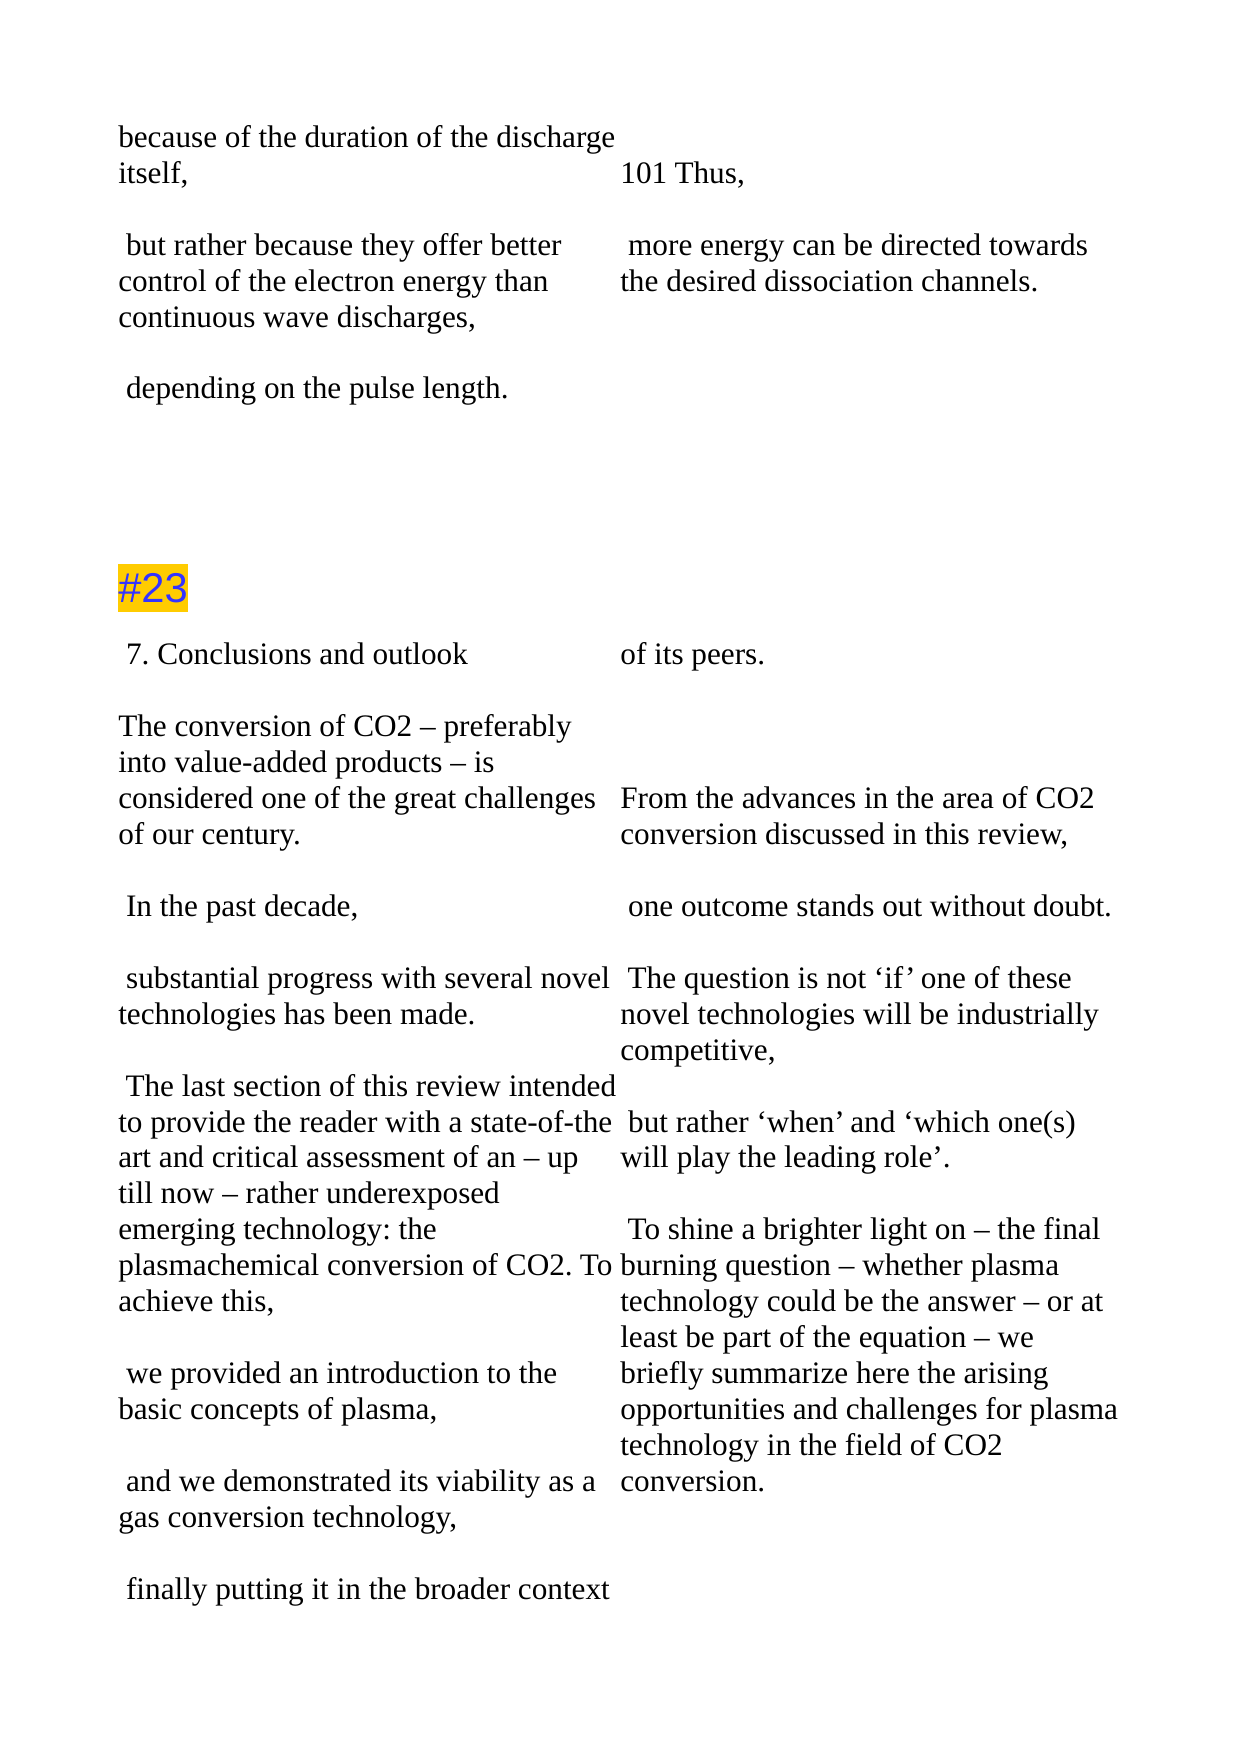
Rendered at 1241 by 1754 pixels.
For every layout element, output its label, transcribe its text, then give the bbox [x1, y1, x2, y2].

text we provided an introduction to the basic concepts of plasma, [118, 1354, 620, 1426]
text of its peers. [620, 636, 1122, 672]
text one outcome stands out without doubt. [620, 887, 1122, 923]
text The conversion of CO2 – preferably into value-added products – is considered one of the great challenges of our century. [118, 707, 620, 851]
text but rather because they offer better control of the electron energy than continuous wave discharges, [118, 226, 620, 334]
text From the advances in the area of CO2 conversion discussed in this review, [620, 779, 1122, 851]
text and we demonstrated its viability as a gas conversion technology, [118, 1462, 620, 1534]
text substantial progress with several novel technologies has been made. [118, 959, 620, 1031]
text more energy can be directed towards the desired dissociation channels. [620, 226, 1122, 298]
text but rather ‘when’ and ‘which one(s) will play the leading role’. [620, 1103, 1122, 1175]
text The question is not ‘if’ one of these novel technologies will be industrially competitive, [620, 959, 1122, 1067]
text 101 Thus, [620, 154, 1122, 190]
text The last section of this review intended to provide the reader with a state-of-the art and critical assessment of an – up till now – rather underexposed emerging technology: the plasmachemical conversion of CO2. To achieve this, [118, 1067, 620, 1318]
text because of the duration of the discharge itself, [118, 118, 620, 190]
text depending on the pulse length. [118, 370, 620, 406]
text In the past decade, [118, 887, 620, 923]
text To shine a brighter light on – the final burning question – whether plasma technology could be the answer – or at least be part of the equation – we briefly summarize here the arising opportunities and challenges for plasma technology in the field of CO2 conversion. [620, 1211, 1122, 1498]
text finally putting it in the broader context [118, 1570, 620, 1606]
text #23 [118, 564, 1122, 612]
text 7. Conclusions and outlook [118, 636, 620, 672]
